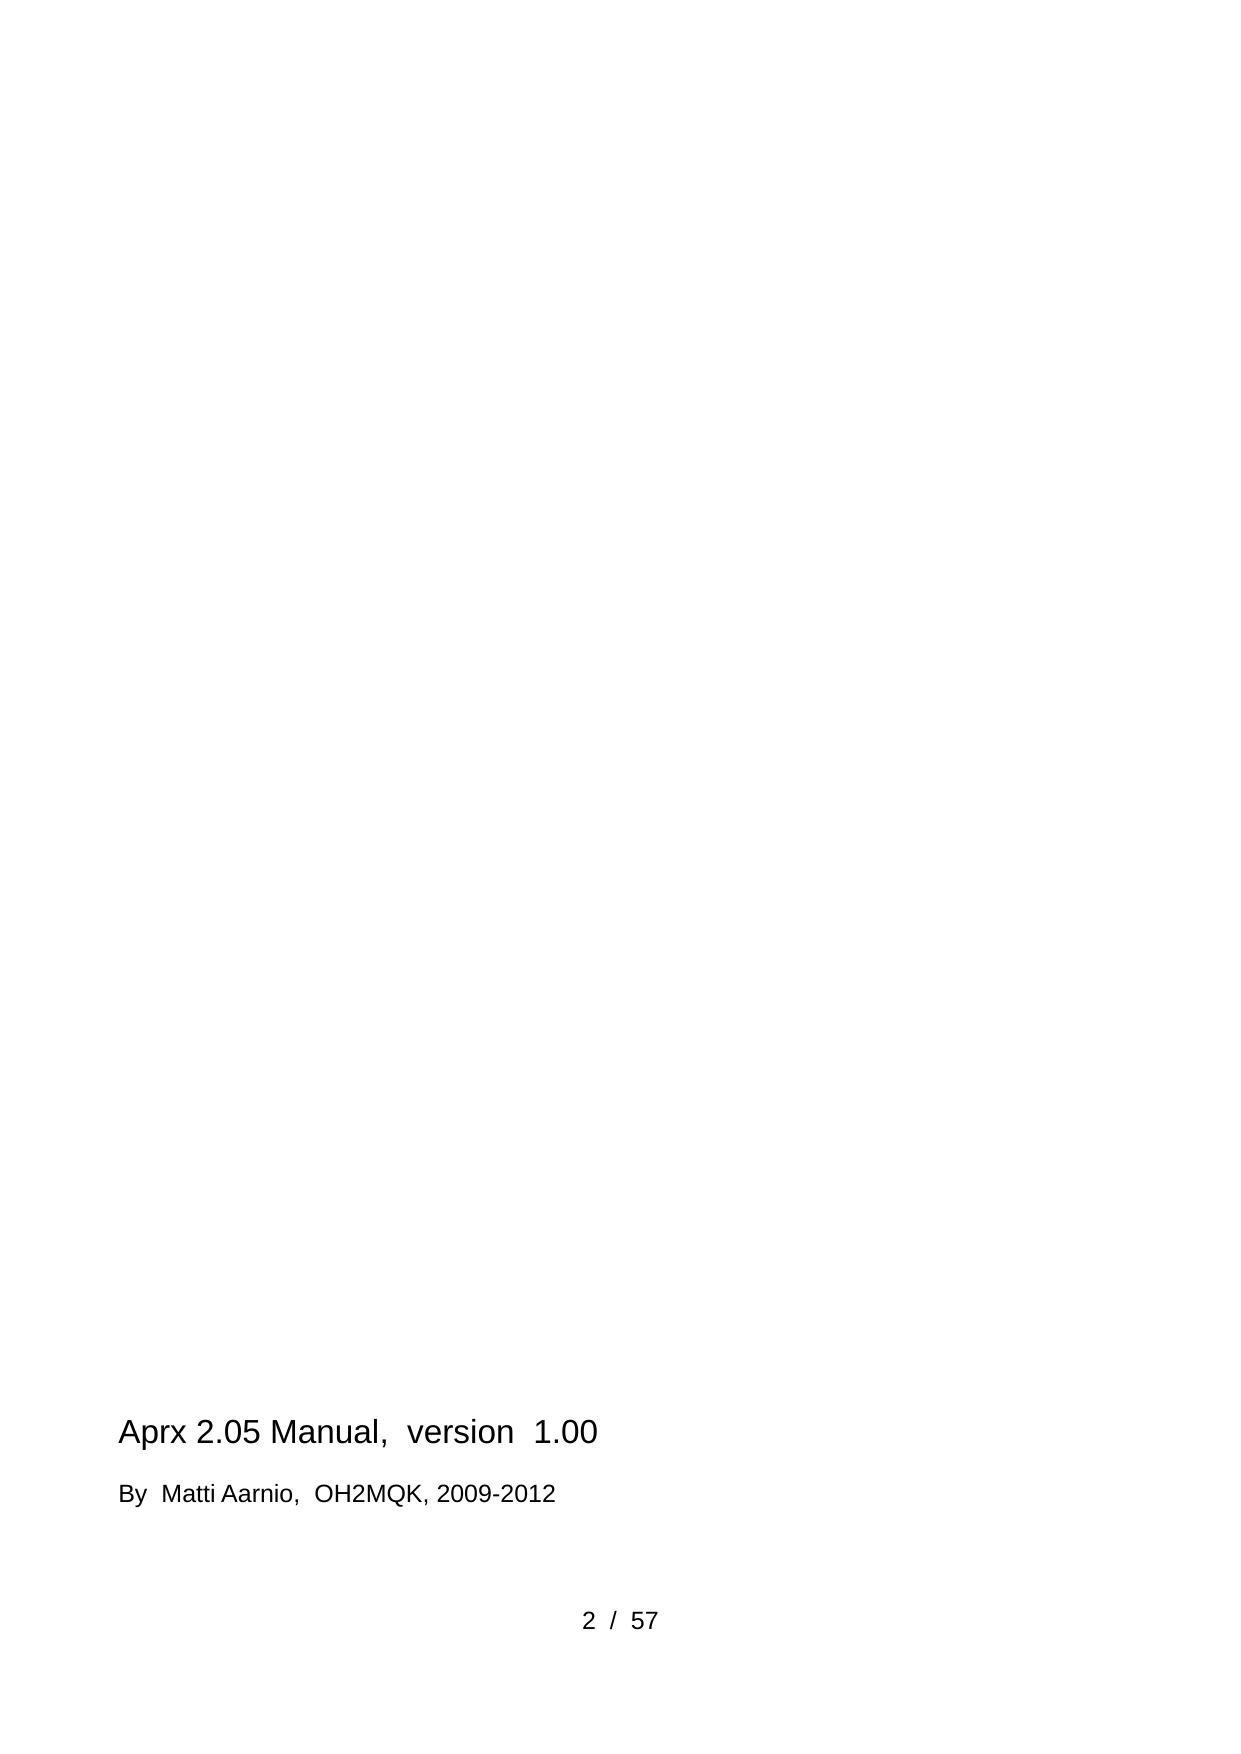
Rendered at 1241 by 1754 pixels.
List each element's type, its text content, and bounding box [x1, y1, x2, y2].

text Aprx 2.05 Manual, version 1.00 [118, 1412, 1122, 1450]
text By Matti Aarnio, OH2MQK, 2009-2012 [118, 1479, 1122, 1508]
